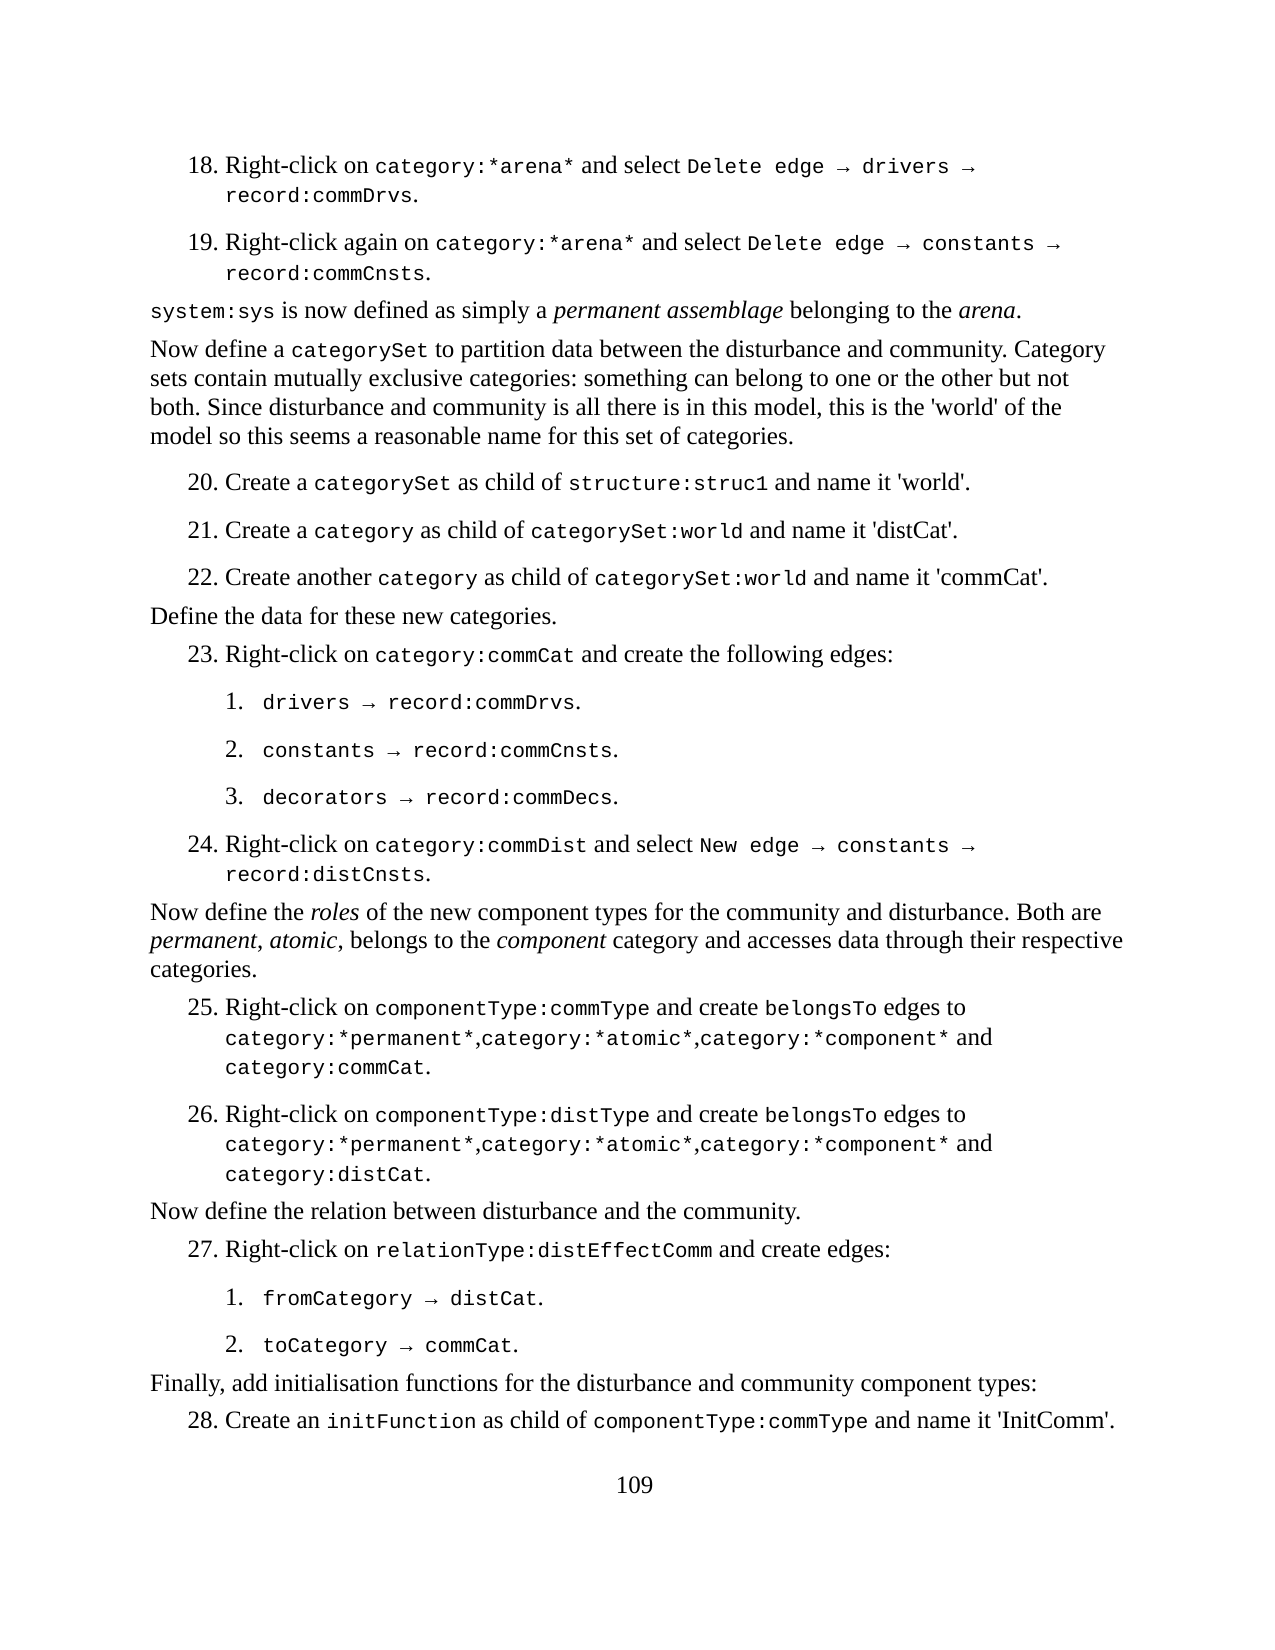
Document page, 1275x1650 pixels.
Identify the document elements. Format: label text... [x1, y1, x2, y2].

list Right-click on category:commDist and select New edge → constants → record:distCnsts. [187, 829, 1125, 888]
list fromCategory → distCat. [225, 1282, 1125, 1311]
list Right-click on componentType:commType and create belongsTo edges to category:*permanent*,category:*atomic*,category:*component* and category:commCat. [187, 992, 1125, 1081]
list Right-click on category:*arena* and select Delete edge → drivers → record:commDrvs. [187, 150, 1125, 209]
text Now define the roles of the new component types for the community and disturbance. Both are permanent, atomic, belongs to the component category and accesses data through their respective categories. [150, 897, 1125, 983]
list drivers → record:commDrvs. [225, 686, 1125, 716]
text Now define a categorySet to partition data between the disturbance and community. Category sets contain mutually exclusive categories: something can belong to one or the other but not both. Since disturbance and community is all there is in this model, this is the 'world' of the model so this seems a reasonable name for this set of categories. [150, 334, 1125, 449]
list Create a category as child of categorySet:world and name it 'distCat'. [187, 515, 1125, 544]
text Define the data for these new categories. [150, 601, 1125, 630]
list Right-click on componentType:distType and create belongsTo edges to category:*permanent*,category:*atomic*,category:*component* and category:distCat. [187, 1099, 1125, 1187]
list Right-click on category:commCat and create the following edges: [187, 639, 1125, 668]
list toCategory → commCat. [225, 1329, 1125, 1359]
list constants → record:commCnsts. [225, 734, 1125, 763]
text Finally, add initialisation functions for the disturbance and community component types: [150, 1368, 1125, 1396]
list Right-click on relationType:distEffectComm and create edges: [187, 1234, 1125, 1264]
list decorators → record:commDecs. [225, 781, 1125, 811]
list Create a categorySet as child of structure:struc1 and name it 'world'. [187, 467, 1125, 497]
text system:sys is now defined as simply a permanent assemblage belonging to the arena. [150, 295, 1125, 325]
list Create an initFunction as child of componentType:commType and name it 'InitComm'. [187, 1405, 1125, 1435]
text Now define the relation between disturbance and the community. [150, 1196, 1125, 1225]
list Create another category as child of categorySet:world and name it 'commCat'. [187, 562, 1125, 592]
list Right-click again on category:*arena* and select Delete edge → constants → record:commCnsts. [187, 227, 1125, 286]
